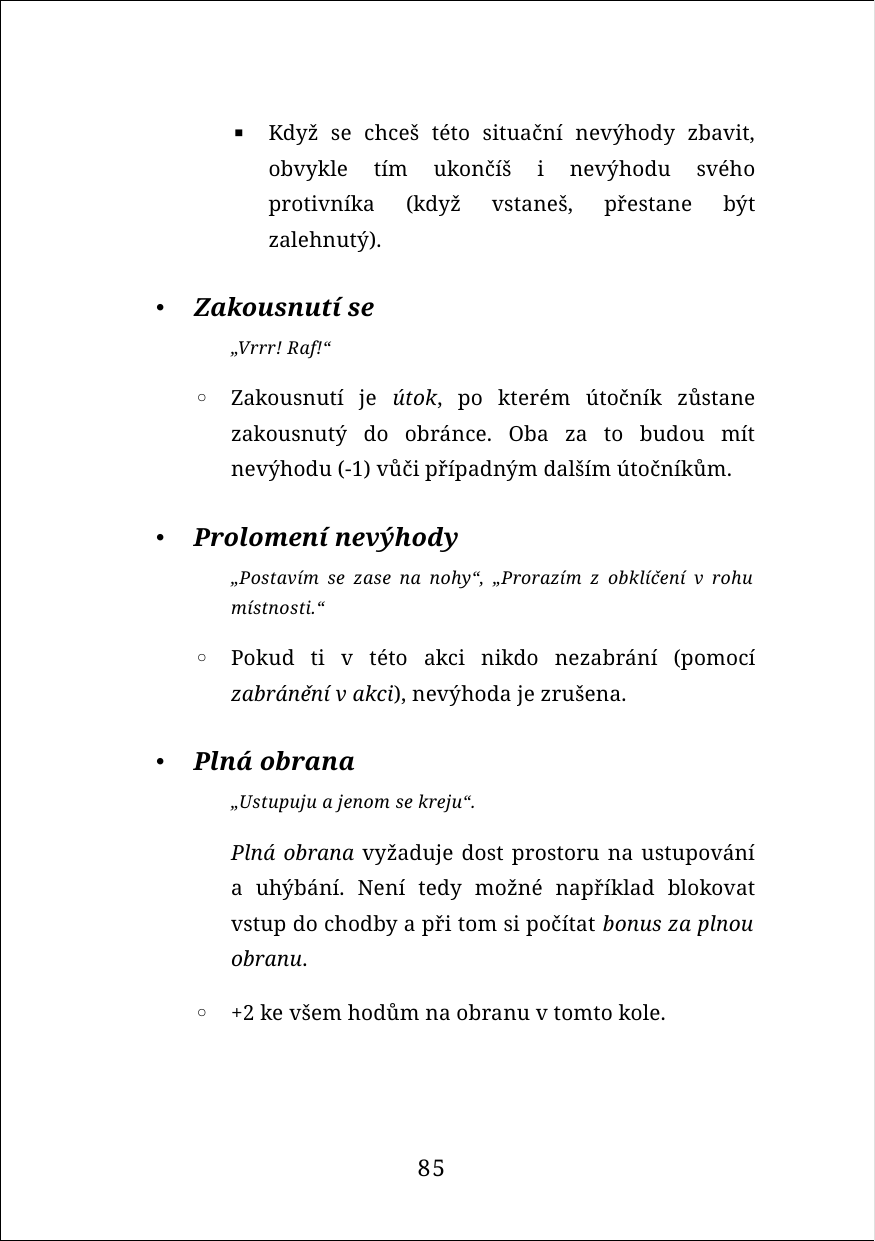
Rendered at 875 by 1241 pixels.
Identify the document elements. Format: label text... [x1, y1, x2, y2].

list „Postavím se zase na nohy“, „Prorazím z obklíčení v rohu místnosti.“ [193, 565, 756, 620]
subtitle Prolomení nevýhody [156, 519, 756, 554]
list Když se chceš této situační nevýhody zbavit, obvykle tím ukončíš i nevýhodu svého protivníka (když vstaneš, přestane být zalehnutý). [231, 118, 756, 253]
subtitle Plná obrana [156, 744, 756, 778]
list Plná obrana vyžaduje dost prostoru na ustupování a uhýbání. Není tedy možné například blokovat vstup do chodby a při tom si počítat bonus za plnou obranu. [193, 838, 756, 973]
list Zakousnutí je útok, po kterém útočník zůstane zakousnutý do obránce. Oba za to budou mít nevýhodu (-1) vůči případným dalším útočníkům. [193, 383, 756, 483]
list „Vrrr! Raf!“ [193, 336, 756, 360]
subtitle Zakousnutí se [156, 290, 756, 324]
list +2 ke všem hodům na obranu v tomto kole. [193, 998, 756, 1026]
list „Ustupuju a jenom se kreju“. [193, 790, 756, 814]
list Pokud ti v této akci nikdo nezabrání (pomocí zabránění v akci), nevýhoda je zrušena. [193, 643, 756, 707]
